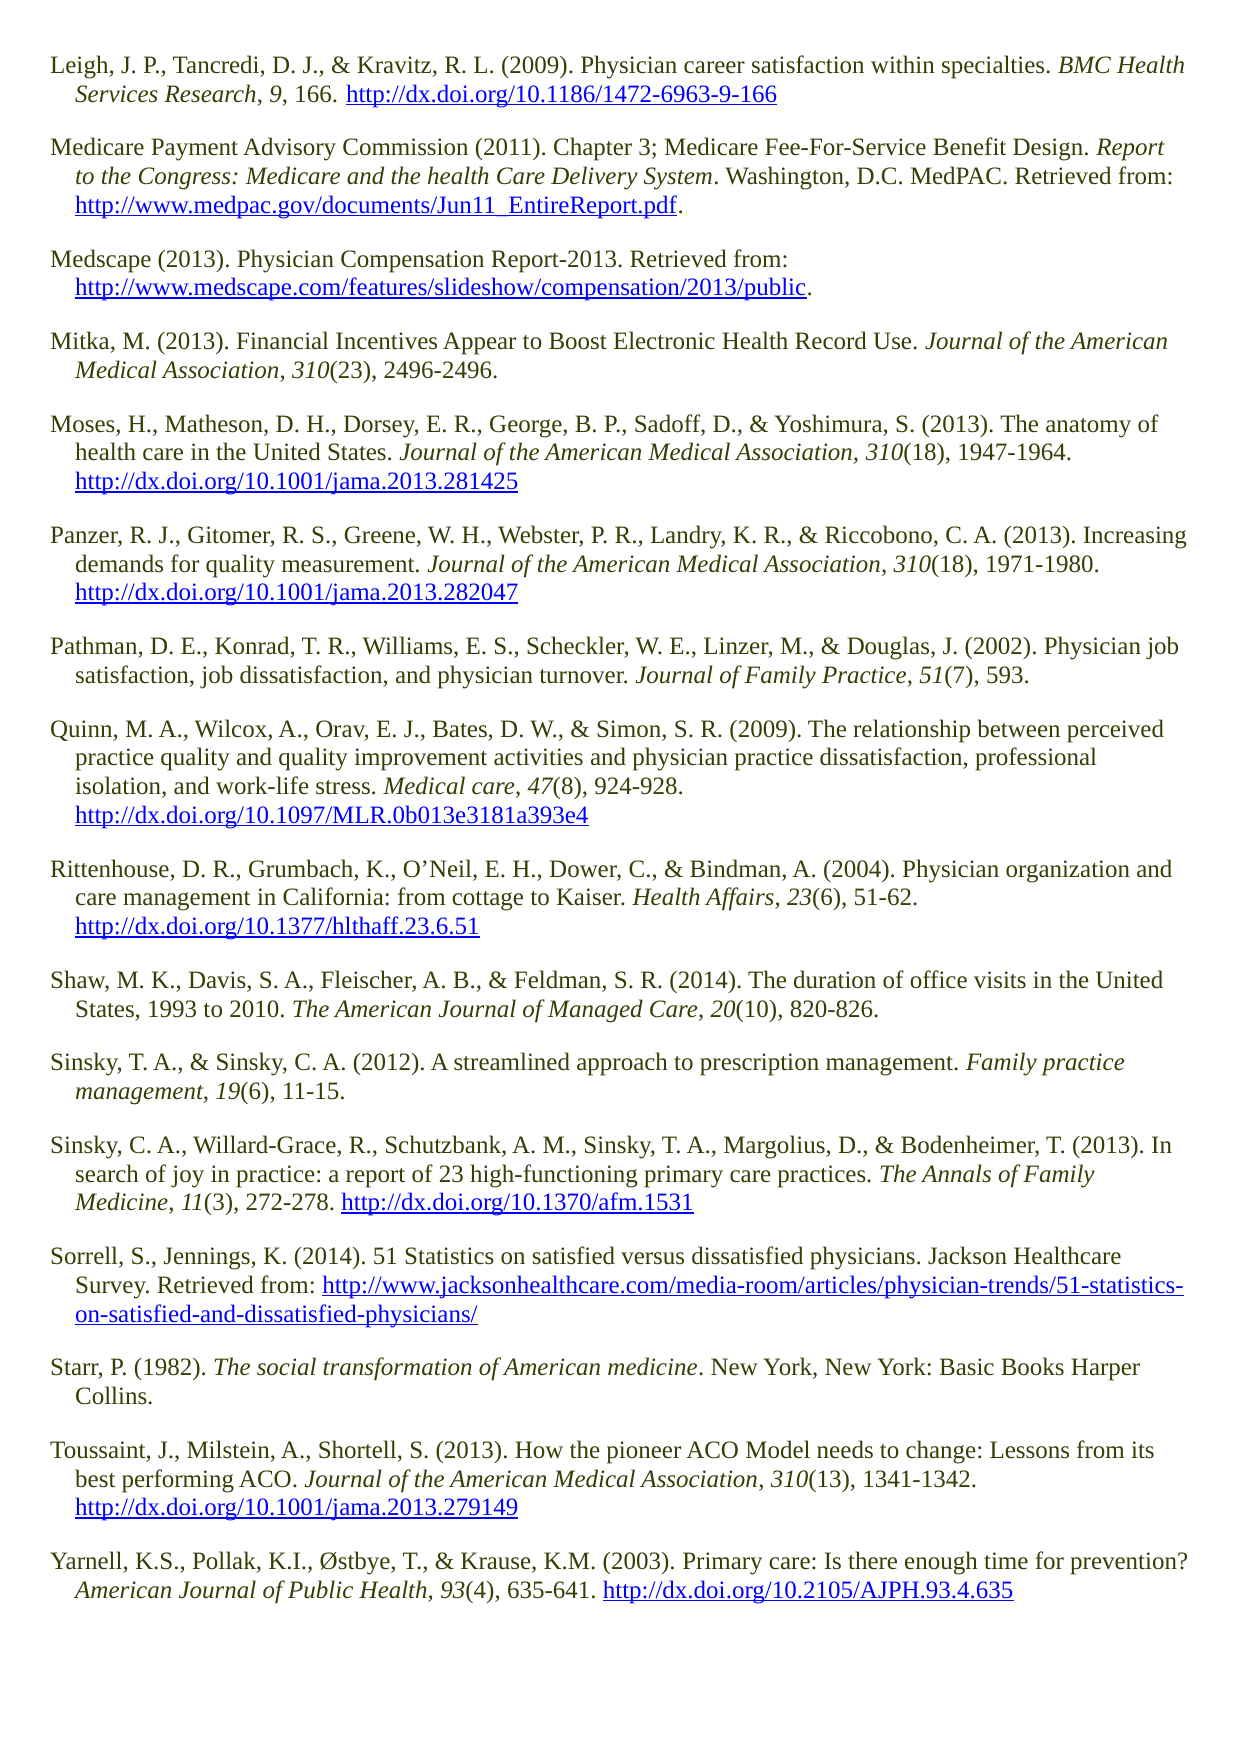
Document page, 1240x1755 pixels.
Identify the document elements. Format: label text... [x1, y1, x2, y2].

list Pathman, D. E., Konrad, T. R., Williams, E. S., Scheckler, W. E., Linzer, M., & Douglas, J. (2002). Physician job satisfaction, job dissatisfaction, and physician turnover. Journal of Family Practice, 51(7), 593. [50, 631, 1189, 689]
list Medscape (2013). Physician Compensation Report-2013. Retrieved from: http://www.medscape.com/features/slideshow/compensation/2013/public. [50, 244, 1189, 301]
list Yarnell, K.S., Pollak, K.I., Østbye, T., & Krause, K.M. (2003). Primary care: Is there enough time for prevention? American Journal of Public Health, 93(4), 635-641. http://dx.doi.org/10.2105/AJPH.93.4.635 [50, 1546, 1189, 1604]
list Panzer, R. J., Gitomer, R. S., Greene, W. H., Webster, P. R., Landry, K. R., & Riccobono, C. A. (2013). Increasing demands for quality measurement. Journal of the American Medical Association, 310(18), 1971-1980. http://dx.doi.org/10.1001/jama.2013.282047 [50, 520, 1189, 606]
list Leigh, J. P., Tancredi, D. J., & Kravitz, R. L. (2009). Physician career satisfaction within specialties. BMC Health Services Research, 9, 166. http://dx.doi.org/10.1186/1472-6963-9-166 [50, 50, 1189, 107]
list Mitka, M. (2013). Financial Incentives Appear to Boost Electronic Health Record Use. Journal of the American Medical Association, 310(23), 2496-2496. [50, 326, 1189, 384]
list Sorrell, S., Jennings, K. (2014). 51 Statistics on satisfied versus dissatisfied physicians. Jackson Healthcare Survey. Retrieved from: http://www.jacksonhealthcare.com/media-room/articles/physician-trends/51-statistics-on-satisfied-and-dissatisfied-physicians/ [50, 1241, 1189, 1327]
list Sinsky, C. A., Willard-Grace, R., Schutzbank, A. M., Sinsky, T. A., Margolius, D., & Bodenheimer, T. (2013). In search of joy in practice: a report of 23 high-functioning primary care practices. The Annals of Family Medicine, 11(3), 272-278. http://dx.doi.org/10.1370/afm.1531 [50, 1130, 1189, 1216]
list Sinsky, T. A., & Sinsky, C. A. (2012). A streamlined approach to prescription management. Family practice management, 19(6), 11-15. [50, 1047, 1189, 1105]
list Toussaint, J., Milstein, A., Shortell, S. (2013). How the pioneer ACO Model needs to change: Lessons from its best performing ACO. Journal of the American Medical Association, 310(13), 1341-1342. http://dx.doi.org/10.1001/jama.2013.279149 [50, 1435, 1189, 1521]
list Rittenhouse, D. R., Grumbach, K., O’Neil, E. H., Dower, C., & Bindman, A. (2004). Physician organization and care management in California: from cottage to Kaiser. Health Affairs, 23(6), 51-62. http://dx.doi.org/10.1377/hlthaff.23.6.51 [50, 854, 1189, 940]
list Moses, H., Matheson, D. H., Dorsey, E. R., George, B. P., Sadoff, D., & Yoshimura, S. (2013). The anatomy of health care in the United States. Journal of the American Medical Association, 310(18), 1947-1964. http://dx.doi.org/10.1001/jama.2013.281425 [50, 409, 1189, 495]
list Medicare Payment Advisory Commission (2011). Chapter 3; Medicare Fee-For-Service Benefit Design. Report to the Congress: Medicare and the health Care Delivery System. Washington, D.C. MedPAC. Retrieved from: http://www.medpac.gov/documents/Jun11_EntireReport.pdf. [50, 132, 1189, 219]
list Starr, P. (1982). The social transformation of American medicine. New York, New York: Basic Books Harper Collins. [50, 1352, 1189, 1410]
list Quinn, M. A., Wilcox, A., Orav, E. J., Bates, D. W., & Simon, S. R. (2009). The relationship between perceived practice quality and quality improvement activities and physician practice dissatisfaction, professional isolation, and work-life stress. Medical care, 47(8), 924-928. http://dx.doi.org/10.1097/MLR.0b013e3181a393e4 [50, 714, 1189, 829]
list Shaw, M. K., Davis, S. A., Fleischer, A. B., & Feldman, S. R. (2014). The duration of office visits in the United States, 1993 to 2010. The American Journal of Managed Care, 20(10), 820-826. [50, 965, 1189, 1022]
